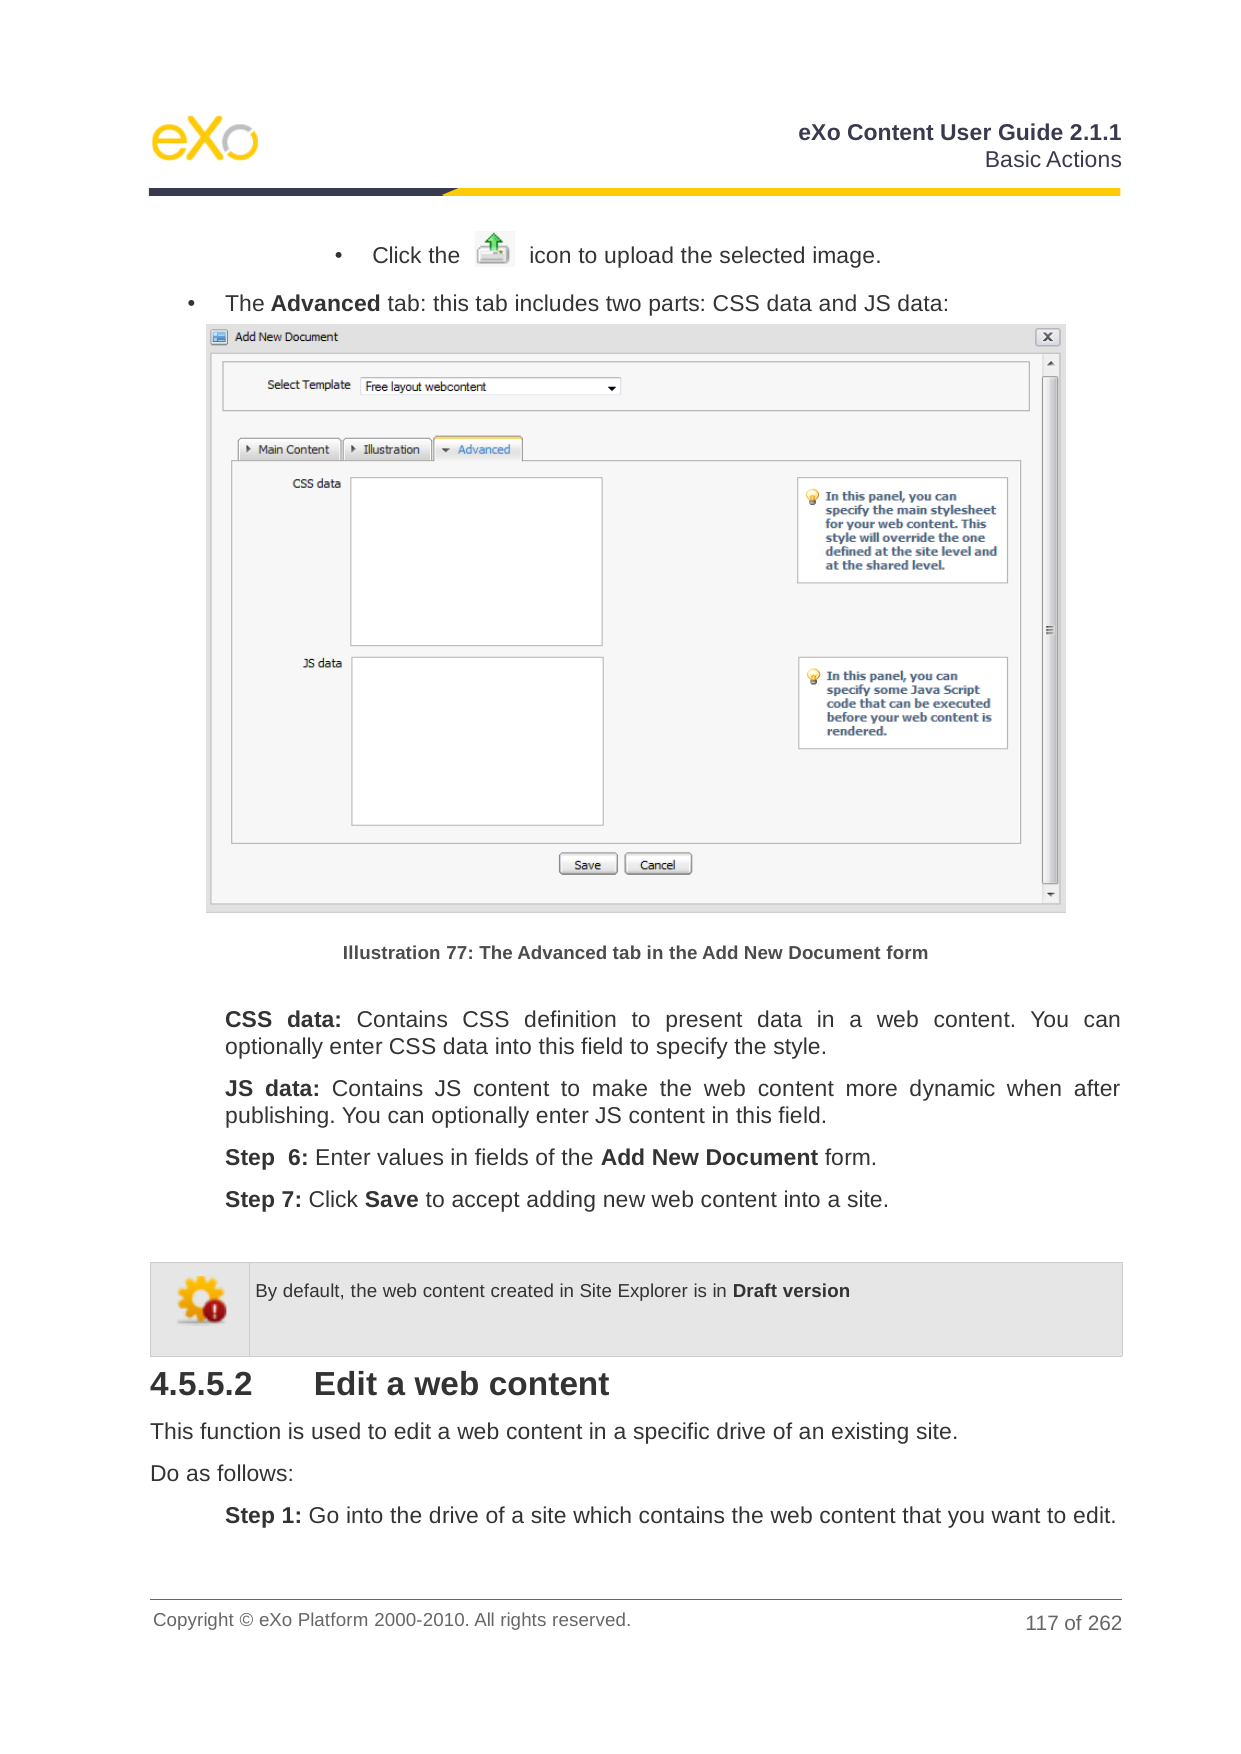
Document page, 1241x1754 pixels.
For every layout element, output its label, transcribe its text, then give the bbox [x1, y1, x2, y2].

list Step 7: Click Save to accept adding new web content into a site. [187, 1186, 1122, 1213]
list Click the icon to upload the selected image. [334, 239, 1122, 274]
picture [176, 1276, 227, 1326]
list The Advanced tab: this tab includes two parts: CSS data and JS data: [187, 289, 1122, 317]
table_header By default, the web content created in Site Explorer is in Draft version [250, 1263, 1122, 1356]
picture [148, 188, 1121, 196]
list Illustration 78: The Advanced tab in the Add New Document form [190, 939, 1081, 963]
list Step 1: Go into the drive of a site which contains the web content that you want to edit. [187, 1501, 1122, 1528]
picture [206, 324, 1066, 913]
picture [152, 115, 259, 161]
list CSS data: Contains CSS definition to present data in a web content. You can optionally enter CSS data into this field to specify the style. [187, 1005, 1122, 1059]
subtitle Edit a web content [150, 1363, 1122, 1402]
list Step 6: Enter values in fields of the Add New Document form. [187, 1143, 1122, 1171]
list JS data: Contains JS content to make the web content more dynamic when after publishing. You can optionally enter JS content in this field. [187, 1074, 1122, 1128]
text Do as follows: [150, 1459, 1122, 1486]
picture [474, 231, 516, 267]
table_header [151, 1263, 249, 1356]
text This function is used to edit a web content in a specific drive of an existing site. [150, 1417, 1122, 1444]
